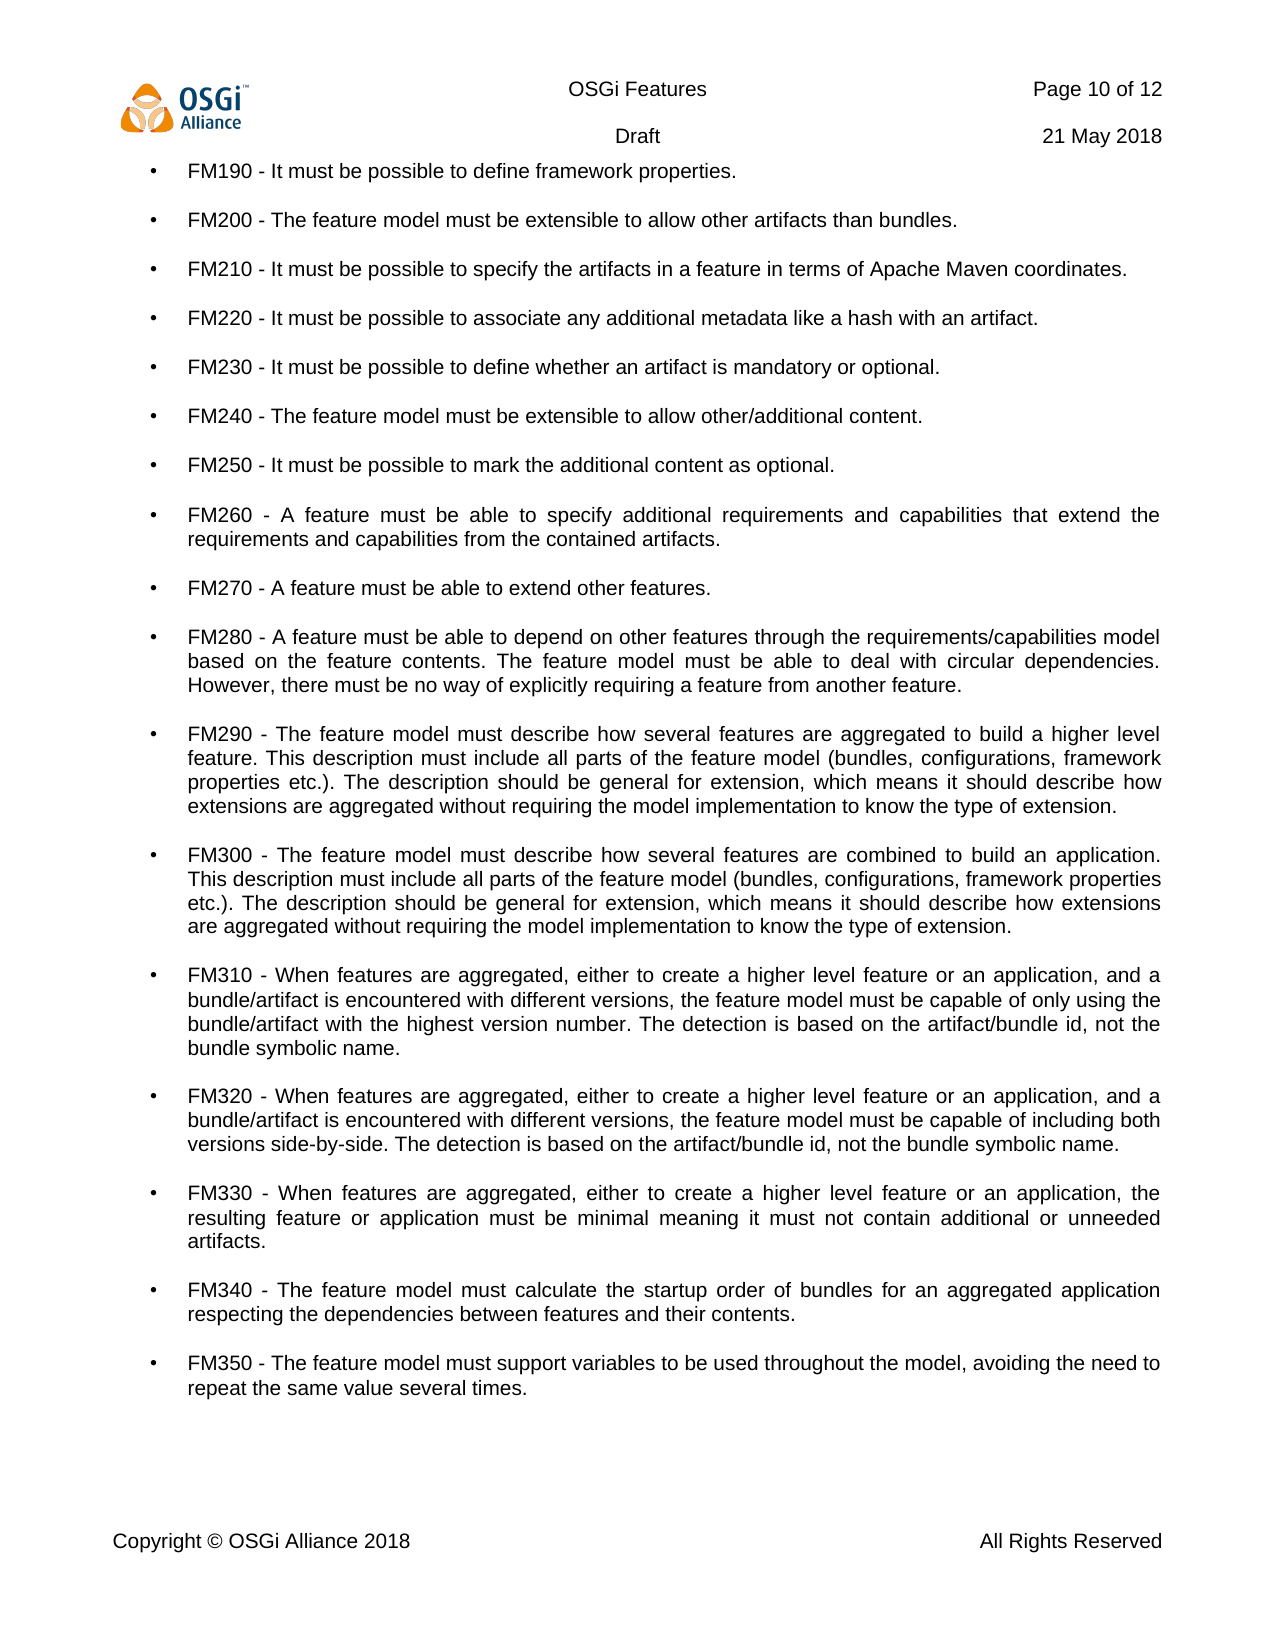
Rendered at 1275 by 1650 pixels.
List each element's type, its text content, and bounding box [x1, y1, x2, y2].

list FM190 - It must be possible to define framework properties. [150, 159, 1162, 183]
list FM310 - When features are aggregated, either to create a higher level feature or an application, and a bundle/artifact is encountered with different versions, the feature model must be capable of only using the bundle/artifact with the highest version number. The detection is based on the artifact/bundle id, not the bundle symbolic name. [150, 963, 1162, 1059]
list FM270 - A feature must be able to extend other features. [150, 575, 1162, 599]
list FM210 - It must be possible to specify the artifacts in a feature in terms of Apache Maven coordinates. [150, 257, 1162, 281]
list FM300 - The feature model must describe how several features are combined to build an application. This description must include all parts of the feature model (bundles, configurations, framework properties etc.). The description should be general for extension, which means it should describe how extensions are aggregated without requiring the model implementation to know the type of extension. [150, 842, 1162, 938]
picture [113, 76, 257, 140]
list FM250 - It must be possible to mark the additional content as optional. [150, 453, 1162, 477]
list FM280 - A feature must be able to depend on other features through the requirements/capabilities model based on the feature contents. The feature model must be able to deal with circular dependencies. However, there must be no way of explicitly requiring a feature from another feature. [150, 624, 1162, 696]
list FM340 - The feature model must calculate the startup order of bundles for an aggregated application respecting the dependencies between features and their contents. [150, 1278, 1162, 1326]
list FM320 - When features are aggregated, either to create a higher level feature or an application, and a bundle/artifact is encountered with different versions, the feature model must be capable of including both versions side-by-side. The detection is based on the artifact/bundle id, not the bundle symbolic name. [150, 1084, 1162, 1156]
list FM200 - The feature model must be extensible to allow other artifacts than bundles. [150, 208, 1162, 232]
list FM350 - The feature model must support variables to be used throughout the model, avoiding the need to repeat the same value several times. [150, 1351, 1162, 1399]
list FM290 - The feature model must describe how several features are aggregated to build a higher level feature. This description must include all parts of the feature model (bundles, configurations, framework properties etc.). The description should be general for extension, which means it should describe how extensions are aggregated without requiring the model implementation to know the type of extension. [150, 721, 1162, 817]
list FM230 - It must be possible to define whether an artifact is mandatory or optional. [150, 355, 1162, 379]
list FM260 - A feature must be able to specify additional requirements and capabilities that extend the requirements and capabilities from the contained artifacts. [150, 502, 1162, 550]
list FM330 - When features are aggregated, either to create a higher level feature or an application, the resulting feature or application must be minimal meaning it must not contain additional or unneeded artifacts. [150, 1181, 1162, 1253]
list FM220 - It must be possible to associate any additional metadata like a hash with an artifact. [150, 306, 1162, 330]
list FM240 - The feature model must be extensible to allow other/additional content. [150, 404, 1162, 428]
